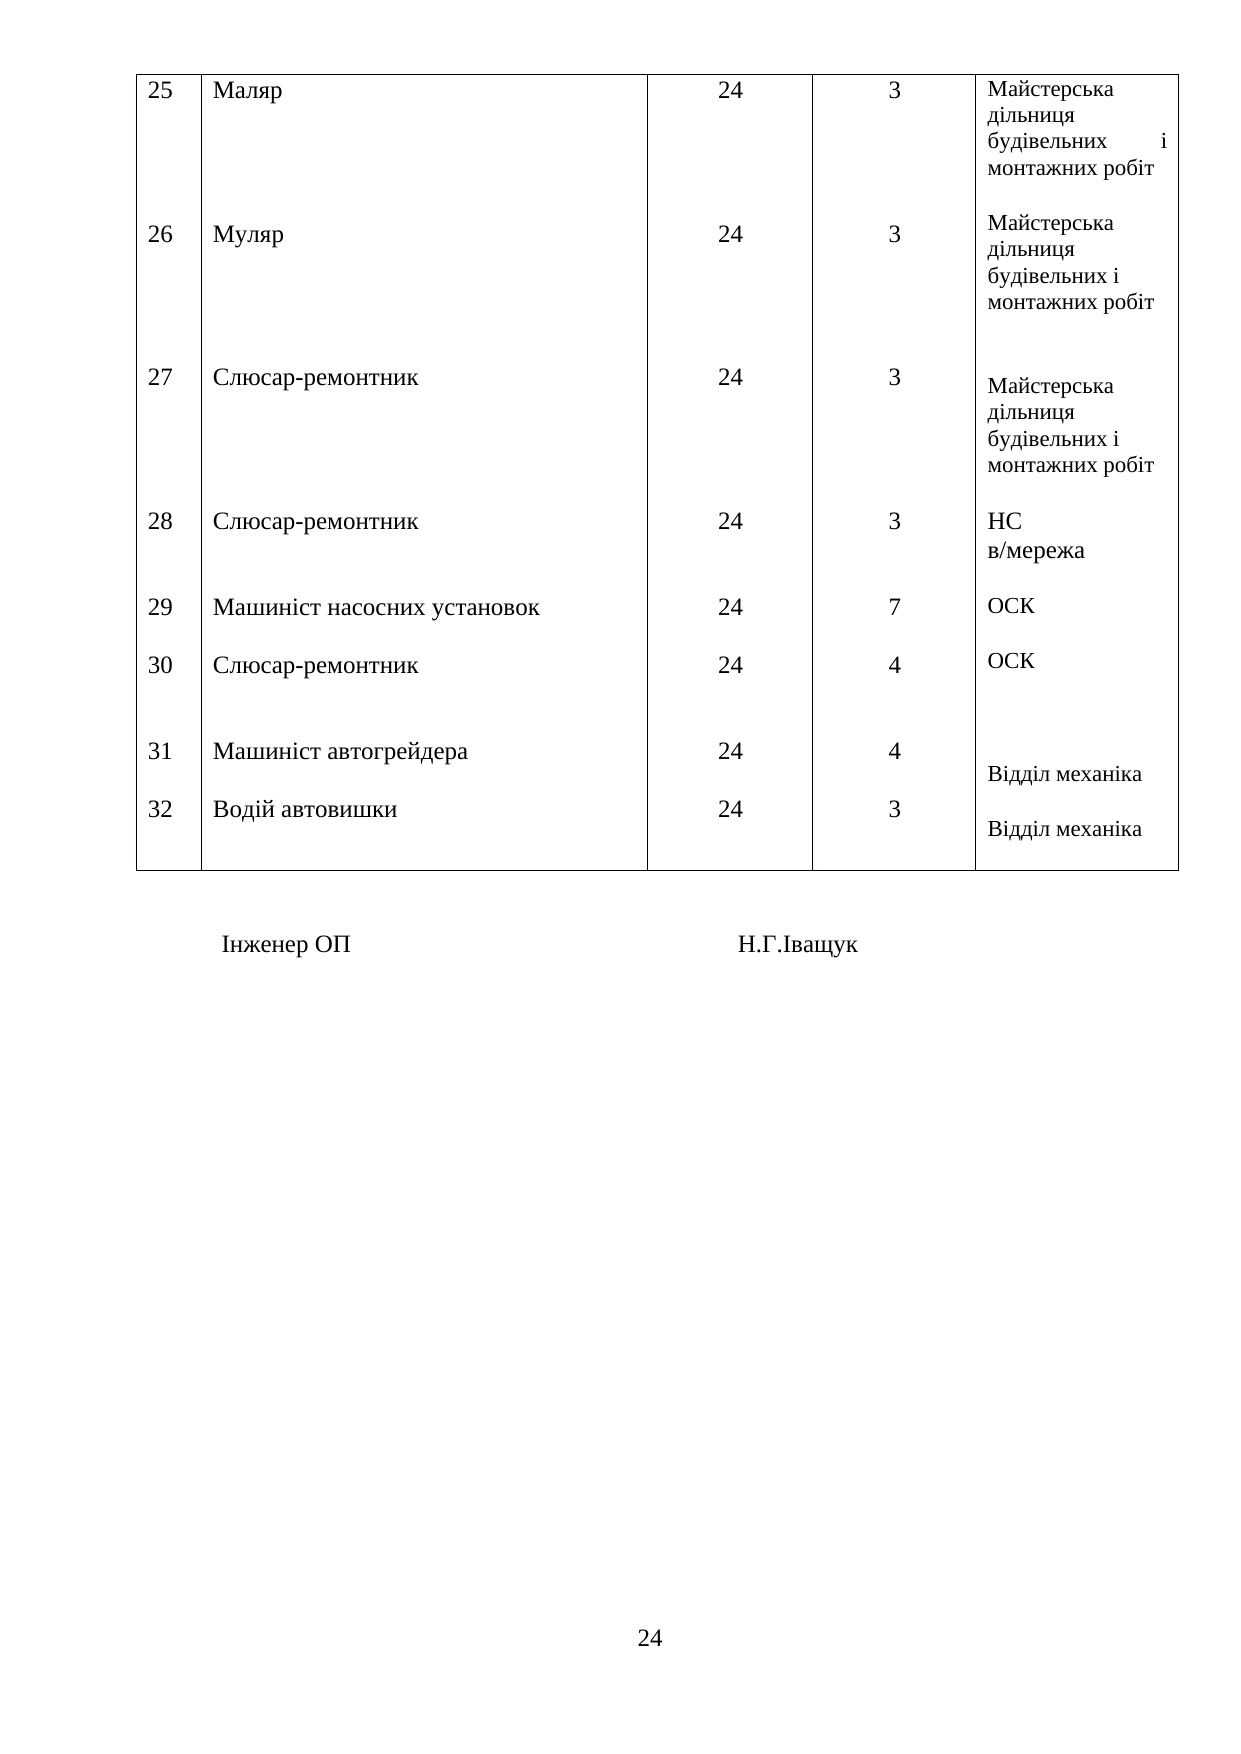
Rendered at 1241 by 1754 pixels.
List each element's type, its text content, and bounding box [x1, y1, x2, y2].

text Інженер ОП Н.Г.Іващук [148, 929, 1152, 958]
table_cell 24 24 24 24 24 24 24 24 [648, 75, 812, 870]
table_cell 3 3 3 3 7 4 4 3 [813, 75, 975, 870]
table_cell Маляр Муляр Слюсар-ремонтник Слюсар-ремонтник Машиніст насосних установок Слюсар-ремонтник Машиніст автогрейдера Водій автовишки [202, 75, 647, 870]
table_cell Майстерська дільниця будівельних і монтажних робіт Майстерська дільниця будівельних і монтажних робіт Майстерська дільниця будівельних і монтажних робіт НС в/мережа ОСК ОСК Відділ механіка Відділ механіка [976, 75, 1178, 870]
table_cell 25 26 27 28 29 30 31 32 [137, 75, 201, 870]
